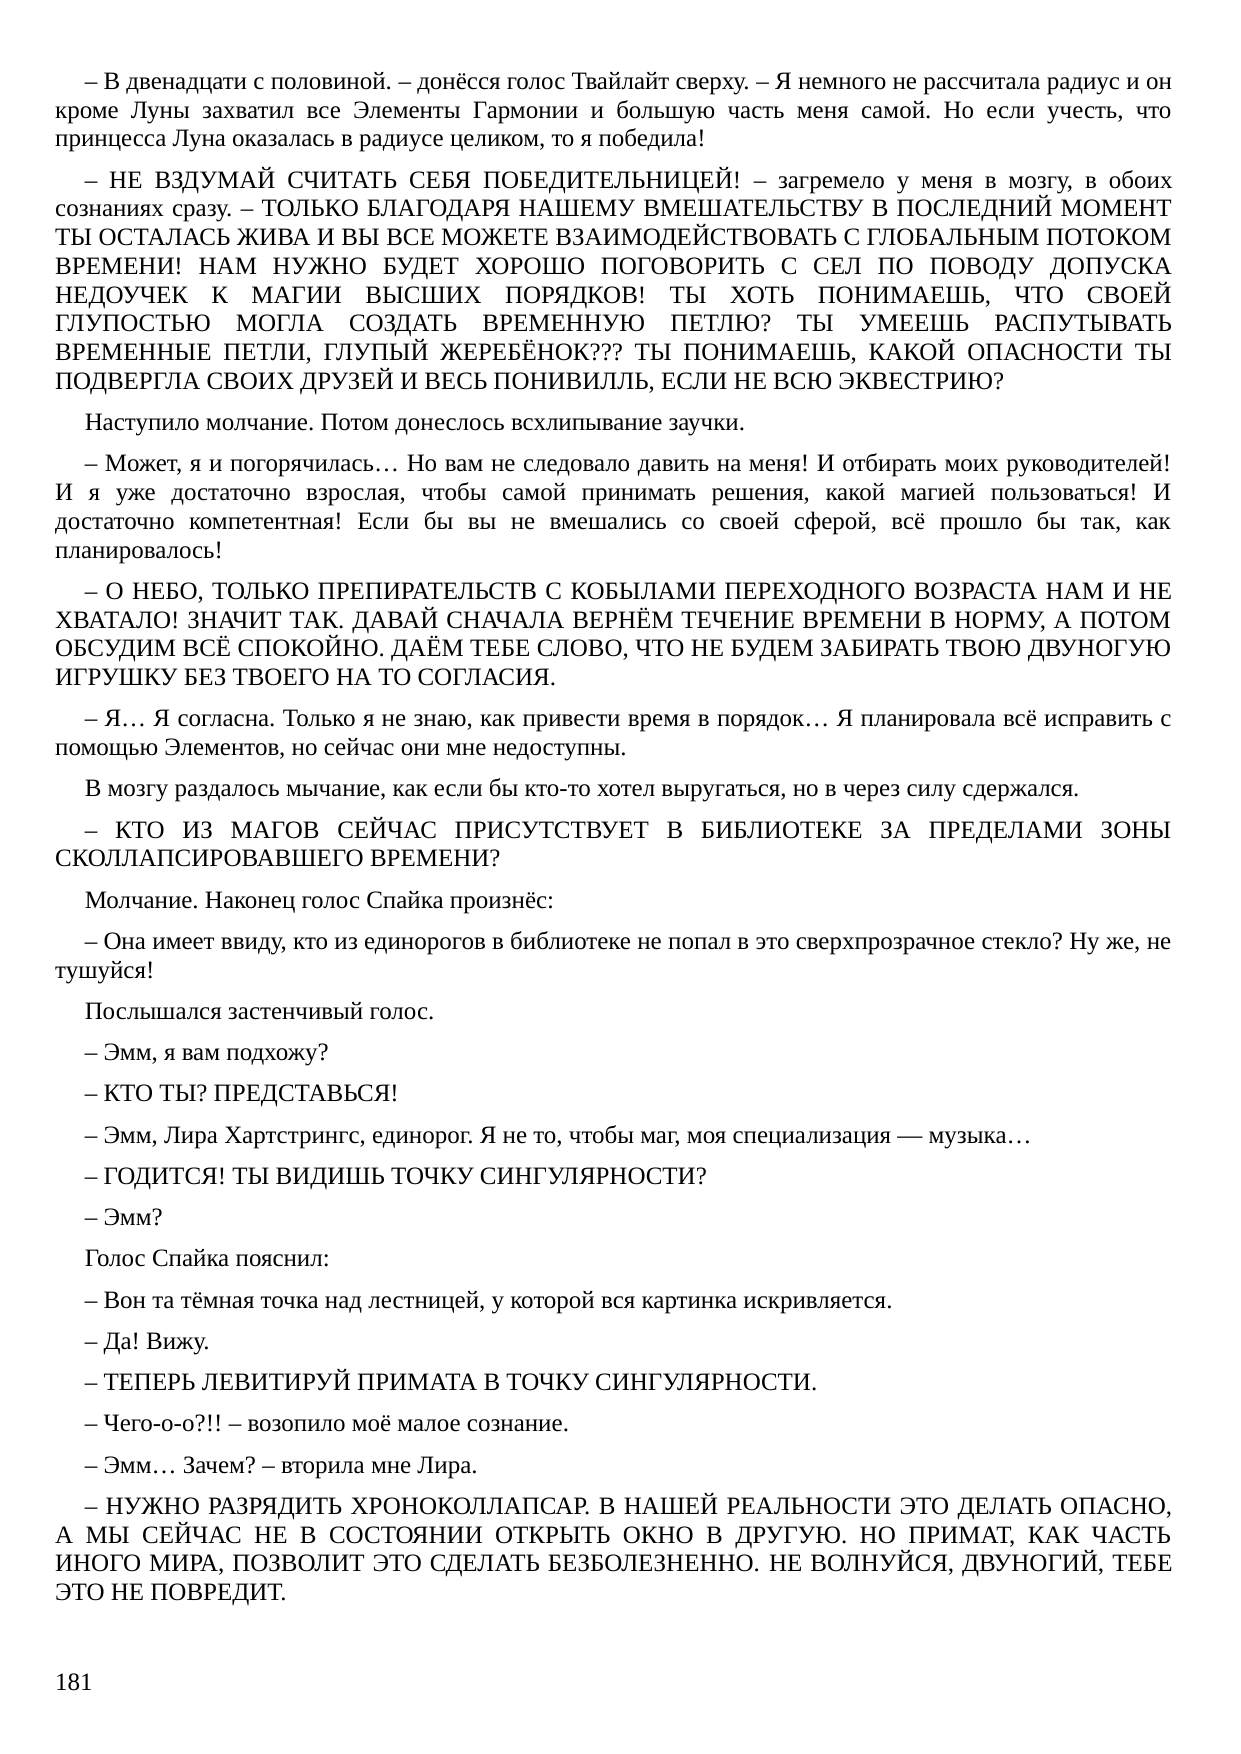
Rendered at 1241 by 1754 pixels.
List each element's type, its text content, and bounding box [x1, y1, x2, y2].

text – Вон та тёмная точка над лестницей, у которой вся картинка искривляется. [55, 1285, 1173, 1313]
text – КТО ТЫ? ПРЕДСТАВЬСЯ! [55, 1078, 1173, 1107]
text Молчание. Наконец голос Спайка произнёс: [55, 885, 1173, 913]
text – Она имеет ввиду, кто из единорогов в библиотеке не попал в это сверхпрозрачное стекло? Ну же, не тушуйся! [55, 926, 1173, 983]
text В мозгу раздалось мычание, как если бы кто-то хотел выругаться, но в через силу сдержался. [55, 773, 1173, 802]
text – Чего-о-о?!! – возопило моё малое сознание. [55, 1408, 1173, 1437]
text – Я… Я согласна. Только я не знаю, как привести время в порядок… Я планировала всё исправить с помощью Элементов, но сейчас они мне недоступны. [55, 703, 1173, 761]
text – Эмм… Зачем? – вторила мне Лира. [55, 1450, 1173, 1478]
text – Да! Вижу. [55, 1326, 1173, 1355]
text – ГОДИТСЯ! ТЫ ВИДИШЬ ТОЧКУ СИНГУЛЯРНОСТИ? [55, 1161, 1173, 1190]
text – Эмм? [55, 1202, 1173, 1231]
text Голос Спайка пояснил: [55, 1243, 1173, 1272]
text – В двенадцати с половиной. – донёсся голос Твайлайт сверху. – Я немного не рассчитала радиус и он кроме Луны захватил все Элементы Гармонии и большую часть меня самой. Но если учесть, что принцесса Луна оказалась в радиусе целиком, то я победила! [55, 66, 1173, 152]
text – Эмм, Лира Хартстрингс, единорог. Я не то, чтобы маг, моя специализация — музыка… [55, 1120, 1173, 1148]
text Наступило молчание. Потом донеслось всхлипывание заучки. [55, 407, 1173, 436]
text Послышался застенчивый голос. [55, 996, 1173, 1025]
text – О НЕБО, ТОЛЬКО ПРЕПИРАТЕЛЬСТВ С КОБЫЛАМИ ПЕРЕХОДНОГО ВОЗРАСТА НАМ И НЕ ХВАТАЛО! ЗНАЧИТ ТАК. ДАВАЙ СНАЧАЛА ВЕРНЁМ ТЕЧЕНИЕ ВРЕМЕНИ В НОРМУ, А ПОТОМ ОБСУДИМ ВСЁ СПОКОЙНО. ДАЁМ ТЕБЕ СЛОВО, ЧТО НЕ БУДЕМ ЗАБИРАТЬ ТВОЮ ДВУНОГУЮ ИГРУШКУ БЕЗ ТВОЕГО НА ТО СОГЛАСИЯ. [55, 576, 1173, 691]
text – ТЕПЕРЬ ЛЕВИТИРУЙ ПРИМАТА В ТОЧКУ СИНГУЛЯРНОСТИ. [55, 1367, 1173, 1396]
text – НУЖНО РАЗРЯДИТЬ ХРОНОКОЛЛАПСАР. В НАШЕЙ РЕАЛЬНОСТИ ЭТО ДЕЛАТЬ ОПАСНО, А МЫ СЕЙЧАС НЕ В СОСТОЯНИИ ОТКРЫТЬ ОКНО В ДРУГУЮ. НО ПРИМАТ, КАК ЧАСТЬ ИНОГО МИРА, ПОЗВОЛИТ ЭТО СДЕЛАТЬ БЕЗБОЛЕЗНЕННО. НЕ ВОЛНУЙСЯ, ДВУНОГИЙ, ТЕБЕ ЭТО НЕ ПОВРЕДИТ. [55, 1491, 1173, 1606]
text – Эмм, я вам подхожу? [55, 1037, 1173, 1066]
text – Может, я и погорячилась… Но вам не следовало давить на меня! И отбирать моих руководителей! И я уже достаточно взрослая, чтобы самой принимать решения, какой магией пользоваться! И достаточно компетентная! Если бы вы не вмешались со своей сферой, всё прошло бы так, как планировалось! [55, 448, 1173, 563]
text – КТО ИЗ МАГОВ СЕЙЧАС ПРИСУТСТВУЕТ В БИБЛИОТЕКЕ ЗА ПРЕДЕЛАМИ ЗОНЫ СКОЛЛАПСИРОВАВШЕГО ВРЕМЕНИ? [55, 815, 1173, 872]
text – НЕ ВЗДУМАЙ СЧИТАТЬ СЕБЯ ПОБЕДИТЕЛЬНИЦЕЙ! – загремело у меня в мозгу, в обоих сознаниях сразу. – ТОЛЬКО БЛАГОДАРЯ НАШЕМУ ВМЕШАТЕЛЬСТВУ В ПОСЛЕДНИЙ МОМЕНТ ТЫ ОСТАЛАСЬ ЖИВА И ВЫ ВСЕ МОЖЕТЕ ВЗАИМОДЕЙСТВОВАТЬ С ГЛОБАЛЬНЫМ ПОТОКОМ ВРЕМЕНИ! НАМ НУЖНО БУДЕТ ХОРОШО ПОГОВОРИТЬ С СЕЛ ПО ПОВОДУ ДОПУСКА НЕДОУЧЕК К МАГИИ ВЫСШИХ ПОРЯДКОВ! ТЫ ХОТЬ ПОНИМАЕШЬ, ЧТО СВОЕЙ ГЛУПОСТЬЮ МОГЛА СОЗДАТЬ ВРЕМЕННУЮ ПЕТЛЮ? ТЫ УМЕЕШЬ РАСПУТЫВАТЬ ВРЕМЕННЫЕ ПЕТЛИ, ГЛУПЫЙ ЖЕРЕБЁНОК??? ТЫ ПОНИМАЕШЬ, КАКОЙ ОПАСНОСТИ ТЫ ПОДВЕРГЛА СВОИХ ДРУЗЕЙ И ВЕСЬ ПОНИВИЛЛЬ, ЕСЛИ НЕ ВСЮ ЭКВЕСТРИЮ? [55, 165, 1173, 395]
